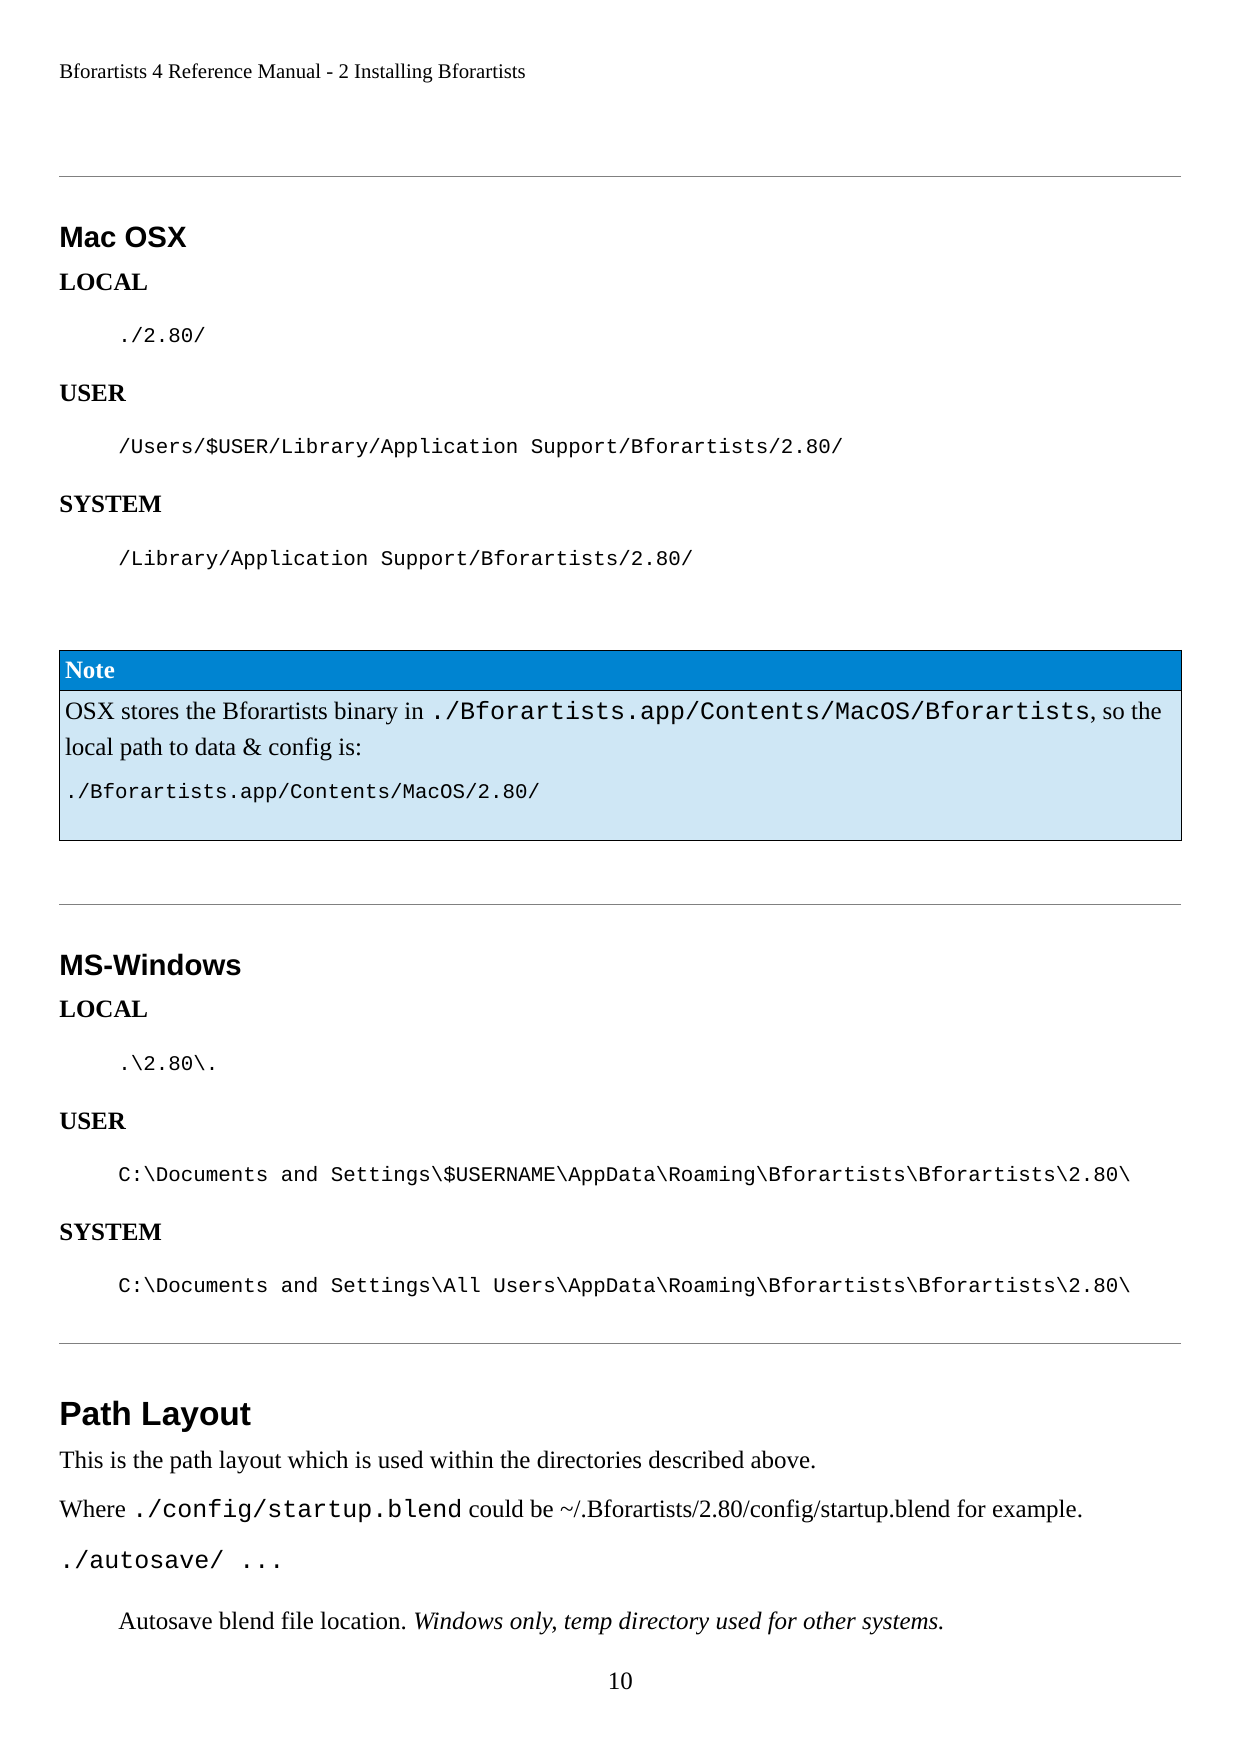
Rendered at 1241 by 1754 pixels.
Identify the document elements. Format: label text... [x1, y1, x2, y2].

subtitle SYSTEM [59, 489, 1181, 518]
subtitle Mac OSX [59, 220, 1181, 254]
table_cell OSX stores the Bforartists binary in ./Bforartists.app/Contents/MacOS/Bforartists, so the local path to data & config is: ./Bforartists.app/Contents/MacOS/2.80/ [60, 691, 1181, 840]
text /Users/$USER/Library/Application Support/Bforartists/2.80/ [118, 436, 1181, 460]
subtitle Path Layout [59, 1394, 1181, 1432]
text This is the path layout which is used within the directories described above. [59, 1445, 1181, 1473]
text C:\Documents and Settings\$USERNAME\AppData\Roaming\Bforartists\Bforartists\2.80\ [118, 1164, 1181, 1188]
table_header Note [60, 651, 1181, 690]
text Autosave blend file location. Windows only, temp directory used for other systems. [118, 1606, 1181, 1634]
text Where ./config/startup.blend could be ~/.Bforartists/2.80/config/startup.blend for example. [59, 1494, 1181, 1525]
text .\2.80\. [118, 1053, 1181, 1076]
text /Library/Application Support/Bforartists/2.80/ [118, 548, 1181, 571]
text C:\Documents and Settings\All Users\AppData\Roaming\Bforartists\Bforartists\2.80\ [118, 1276, 1181, 1299]
text ./2.80/ [118, 325, 1181, 348]
subtitle USER [59, 1106, 1181, 1135]
subtitle ./autosave/ ... [59, 1545, 1181, 1576]
subtitle SYSTEM [59, 1217, 1181, 1246]
subtitle MS-Windows [59, 948, 1181, 982]
subtitle USER [59, 378, 1181, 407]
subtitle LOCAL [59, 994, 1181, 1023]
subtitle LOCAL [59, 267, 1181, 295]
